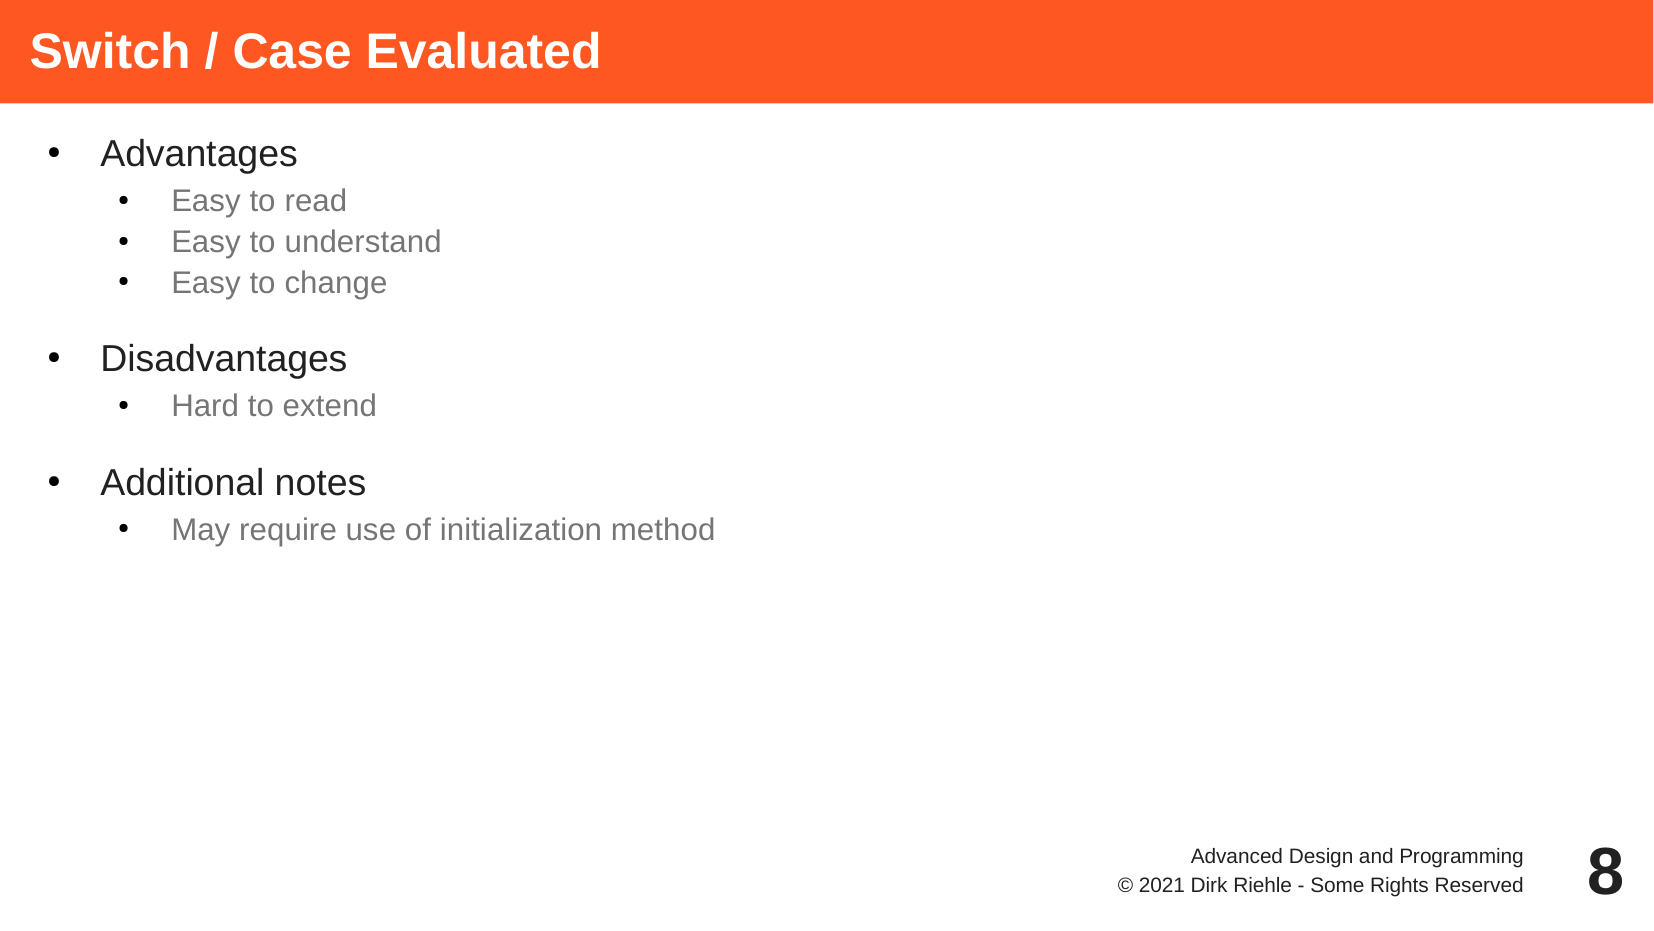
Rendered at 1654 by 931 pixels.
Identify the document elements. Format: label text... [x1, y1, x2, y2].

title Switch / Case Evaluated [0, 0, 1654, 104]
list Advantages Easy to read Easy to understand Easy to change Disadvantages Hard to extend Additional notes May require use of initialization method [29, 132, 1625, 813]
